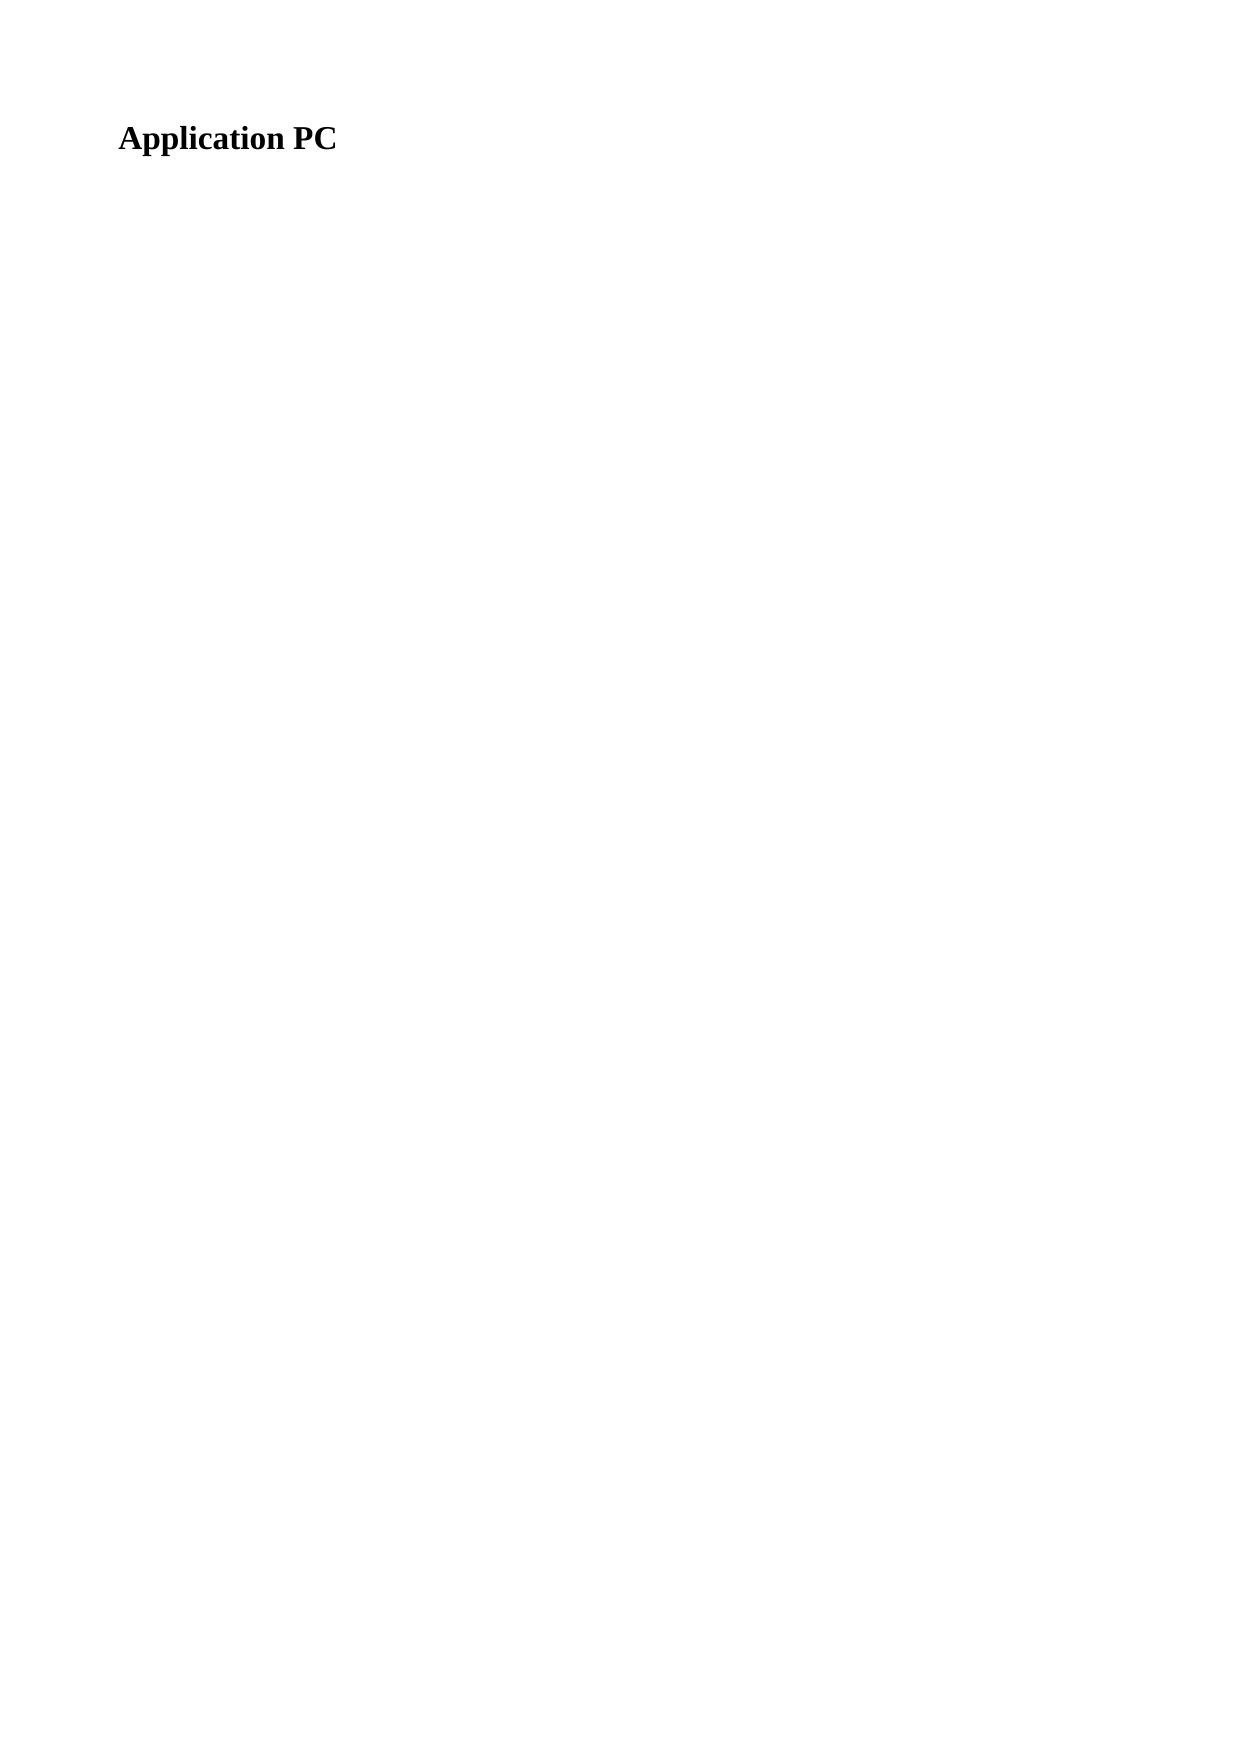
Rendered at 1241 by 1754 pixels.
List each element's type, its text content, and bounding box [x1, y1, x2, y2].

text Application PC [118, 118, 1122, 156]
